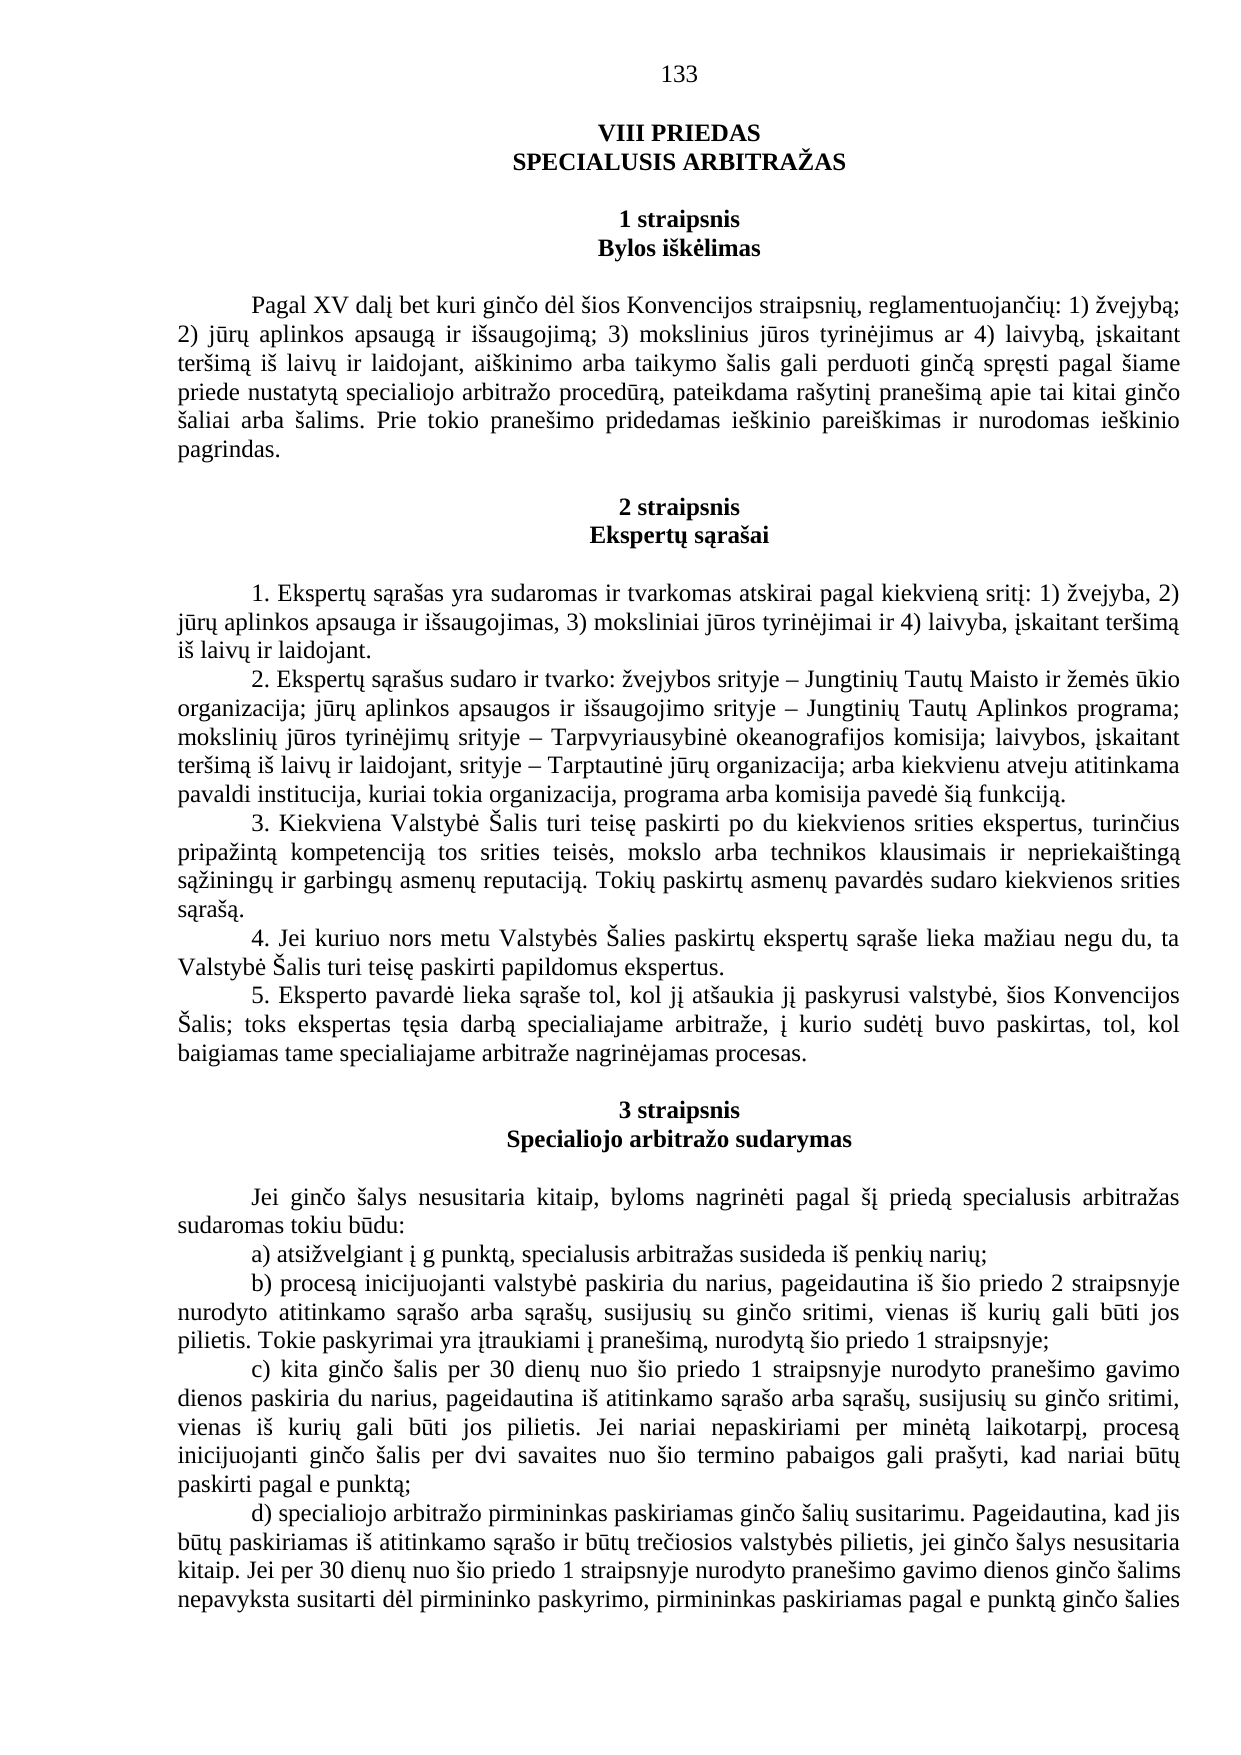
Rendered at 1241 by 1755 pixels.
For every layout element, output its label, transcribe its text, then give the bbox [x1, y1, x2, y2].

text b) procesą inicijuojanti valstybė paskiria du narius, pageidautina iš šio priedo 2 straipsnyje nurodyto atitinkamo sąrašo arba sąrašų, susijusių su ginčo sritimi, vienas iš kurių gali būti jos pilietis. Tokie paskyrimai yra įtraukiami į pranešimą, nurodytą šio priedo 1 straipsnyje; [177, 1268, 1181, 1354]
text c) kita ginčo šalis per 30 dienų nuo šio priedo 1 straipsnyje nurodyto pranešimo gavimo dienos paskiria du narius, pageidautina iš atitinkamo sąrašo arba sąrašų, susijusių su ginčo sritimi, vienas iš kurių gali būti jos pilietis. Jei nariai nepaskiriami per minėtą laikotarpį, procesą inicijuojanti ginčo šalis per dvi savaites nuo šio termino pabaigos gali prašyti, kad nariai būtų paskirti pagal e punktą; [177, 1354, 1181, 1498]
text Specialiojo arbitražo sudarymas [177, 1124, 1181, 1153]
text Pagal XV dalį bet kuri ginčo dėl šios Konvencijos straipsnių, reglamentuojančių: 1) žvejybą; 2) jūrų aplinkos apsaugą ir išsaugojimą; 3) mokslinius jūros tyrinėjimus ar 4) laivybą, įskaitant teršimą iš laivų ir laidojant, aiškinimo arba taikymo šalis gali perduoti ginčą spręsti pagal šiame priede nustatytą specialiojo arbitražo procedūrą, pateikdama rašytinį pranešimą apie tai kitai ginčo šaliai arba šalims. Prie tokio pranešimo pridedamas ieškinio pareiškimas ir nurodomas ieškinio pagrindas. [177, 291, 1181, 463]
text Bylos iškėlimas [177, 233, 1181, 262]
text 3. Kiekviena Valstybė šalis turi teisę paskirti po du kiekvienos srities ekspertus, turinčius pripažintą kompetenciją tos srities teisės, mokslo arba technikos klausimais ir nepriekaištingą sąžiningų ir garbingų asmenų reputaciją. Tokių paskirtų asmenų pavardės sudaro kiekvienos srities sąrašą. [177, 808, 1181, 923]
text a) atsižvelgiant į g punktą, specialusis arbitražas susideda iš penkių narių; [177, 1239, 1181, 1268]
text d) specialiojo arbitražo pirmininkas paskiriamas ginčo šalių susitarimu. Pageidautina, kad jis būtų paskiriamas iš atitinkamo sąrašo ir būtų trečiosios valstybės pilietis, jei ginčo šalys nesusitaria kitaip. Jei per 30 dienų nuo šio priedo 1 straipsnyje nurodyto pranešimo gavimo dienos ginčo šalims nepavyksta susitarti dėl pirmininko paskyrimo, pirmininkas paskiriamas pagal e punktą ginčo šalies [177, 1498, 1181, 1613]
text Specialusis arbitražas [177, 147, 1181, 176]
text Ekspertų sąrašai [177, 521, 1181, 549]
text VIII PRIEDAS [177, 118, 1181, 147]
text 1. Ekspertų sąrašas yra sudaromas ir tvarkomas atskirai pagal kiekvieną sritį: 1) žvejyba, 2) jūrų aplinkos apsauga ir išsaugojimas, 3) moksliniai jūros tyrinėjimai ir 4) laivyba, įskaitant teršimą iš laivų ir laidojant. [177, 578, 1181, 664]
text 2 straipsnis [177, 492, 1181, 521]
text Jei ginčo šalys nesusitaria kitaip, byloms nagrinėti pagal šį priedą specialusis arbitražas sudaromas tokiu būdu: [177, 1182, 1181, 1239]
text 4. Jei kuriuo nors metu Valstybės Šalies paskirtų ekspertų sąraše lieka mažiau negu du, ta Valstybė Šalis turi teisę paskirti papildomus ekspertus. [177, 923, 1181, 981]
text 5. Eksperto pavardė lieka sąraše tol, kol jį atšaukia jį paskyrusi valstybė, šios Konvencijos Šalis; toks ekspertas tęsia darbą specialiajame arbitraže, į kurio sudėtį buvo paskirtas, tol, kol baigiamas tame specialiajame arbitraže nagrinėjamas procesas. [177, 981, 1181, 1067]
text 2. Ekspertų sąrašus sudaro ir tvarko: žvejybos srityje – Jungtinių Tautų Maisto ir žemės ūkio organizacija; jūrų aplinkos apsaugos ir išsaugojimo srityje – Jungtinių Tautų Aplinkos programa; mokslinių jūros tyrinėjimų srityje – Tarpvyriausybinė okeanografijos komisija; laivybos, įskaitant teršimą iš laivų ir laidojant, srityje – Tarptautinė jūrų organizacija; arba kiekvienu atveju atitinkama pavaldi institucija, kuriai tokia organizacija, programa arba komisija pavedė šią funkciją. [177, 664, 1181, 808]
text 1 straipsnis [177, 204, 1181, 233]
text 3 straipsnis [177, 1096, 1181, 1124]
